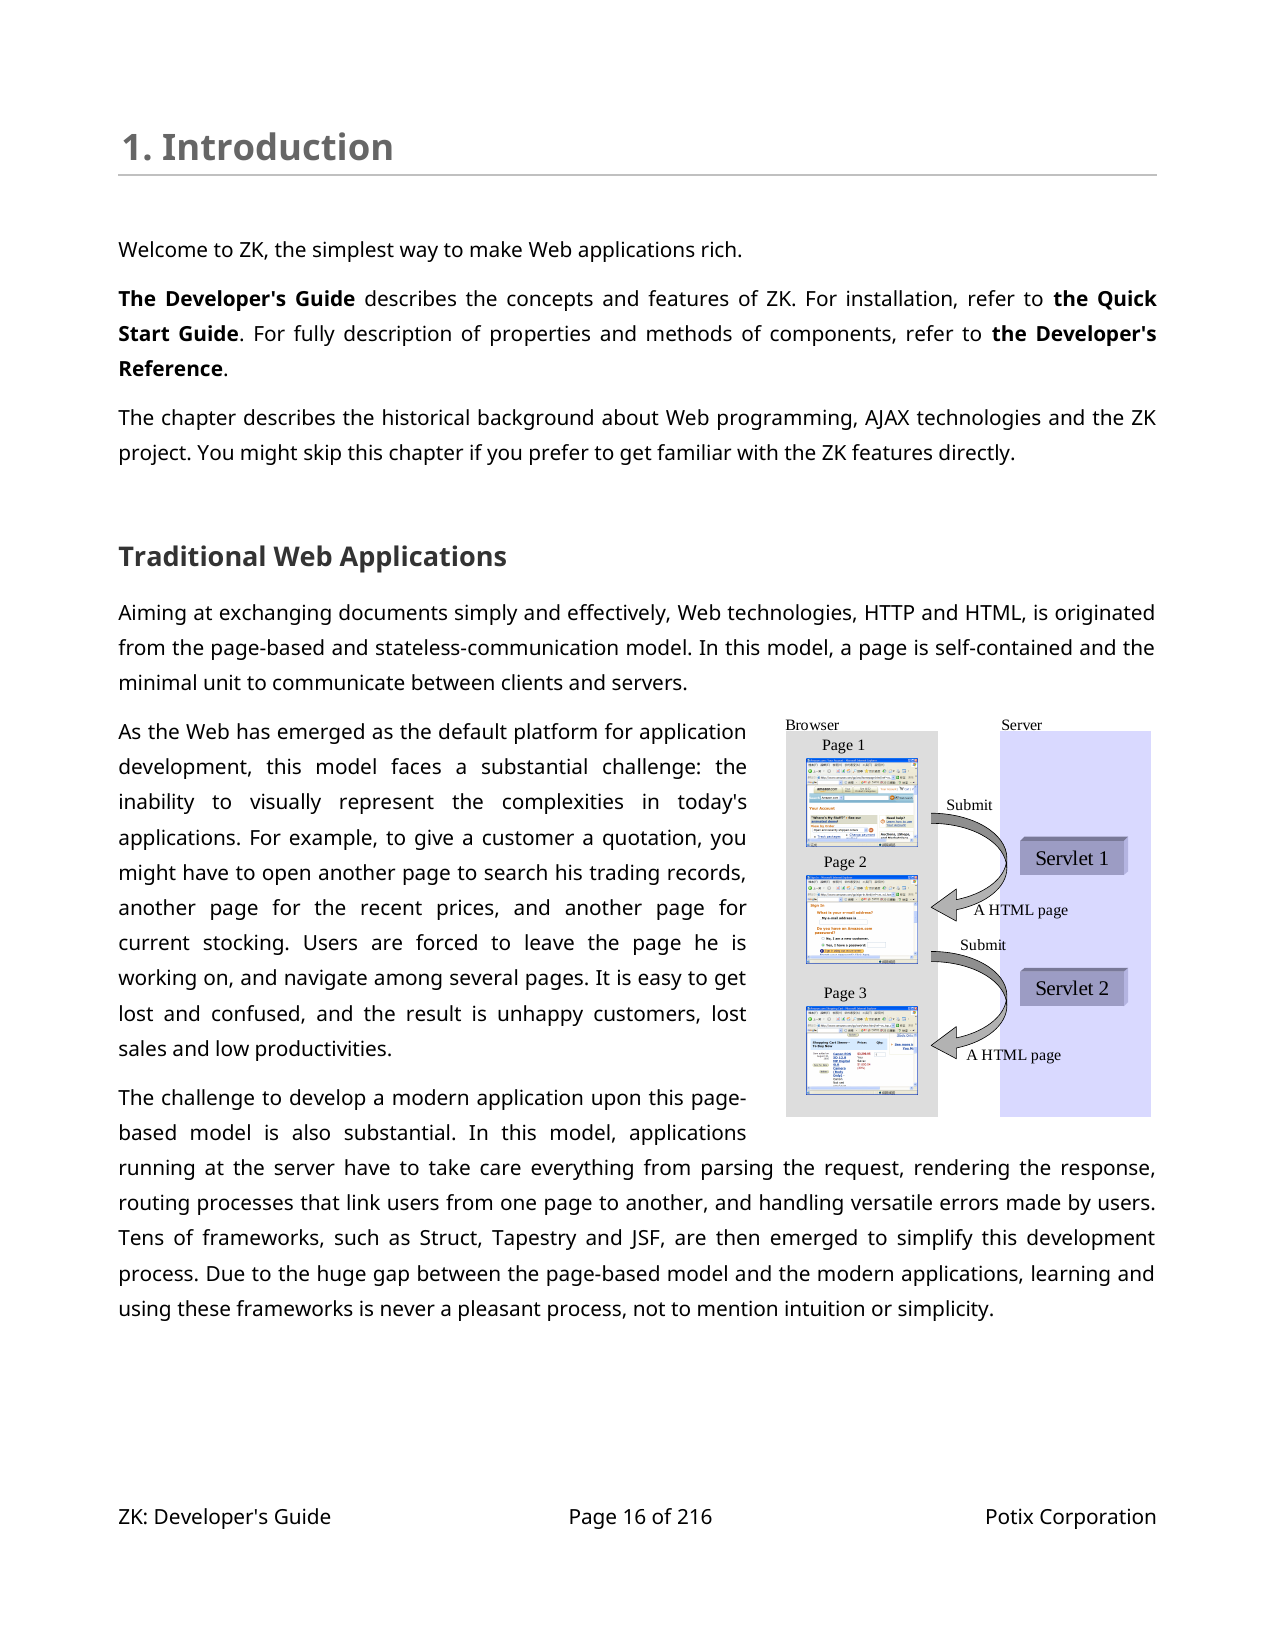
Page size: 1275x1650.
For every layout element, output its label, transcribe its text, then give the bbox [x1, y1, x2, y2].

text The Developer's Guide describes the concepts and features of ZK. For installation, refer to the Quick Start Guide. For fully description of properties and methods of components, refer to the Developer's Reference. [118, 284, 1157, 382]
subtitle Traditional Web Applications [118, 537, 1157, 574]
subtitle 1. Introduction [118, 118, 1157, 174]
text As the Web has emerged as the default platform for application development, this model faces a substantial challenge: the inability to visually represent the complexities in today's applications. For example, to give a customer a quotation, you might have to open another page to search his trading records, another page for the recent prices, and another page for current stocking. Users are forced to leave the page he is working on, and navigate among several pages. It is easy to get lost and confused, and the result is unhappy customers, lost sales and low productivities. [118, 717, 1157, 1062]
text The chapter describes the historical background about Web programming, AJAX technologies and the ZK project. You might skip this chapter if you prefer to get familiar with the ZK features directly. [118, 403, 1157, 466]
text The challenge to develop a modern application upon this page-based model is also substantial. In this model, applications running at the server have to take care everything from parsing the request, rendering the response, routing processes that link users from one page to another, and handling versatile errors made by users. Tens of frameworks, such as Struct, Tapestry and JSF, are then emerged to simplify this development process. Due to the huge gap between the page-based model and the modern applications, learning and using these frameworks is never a pleasant process, not to mention intuition or simplicity. [118, 1083, 1157, 1322]
text Aiming at exchanging documents simply and effectively, Web technologies, HTTP and HTML, is originated from the page-based and stateless-communication model. In this model, a page is self-contained and the minimal unit to communicate between clients and servers. [118, 598, 1157, 696]
text Welcome to ZK, the simplest way to make Web applications rich. [118, 235, 1157, 263]
